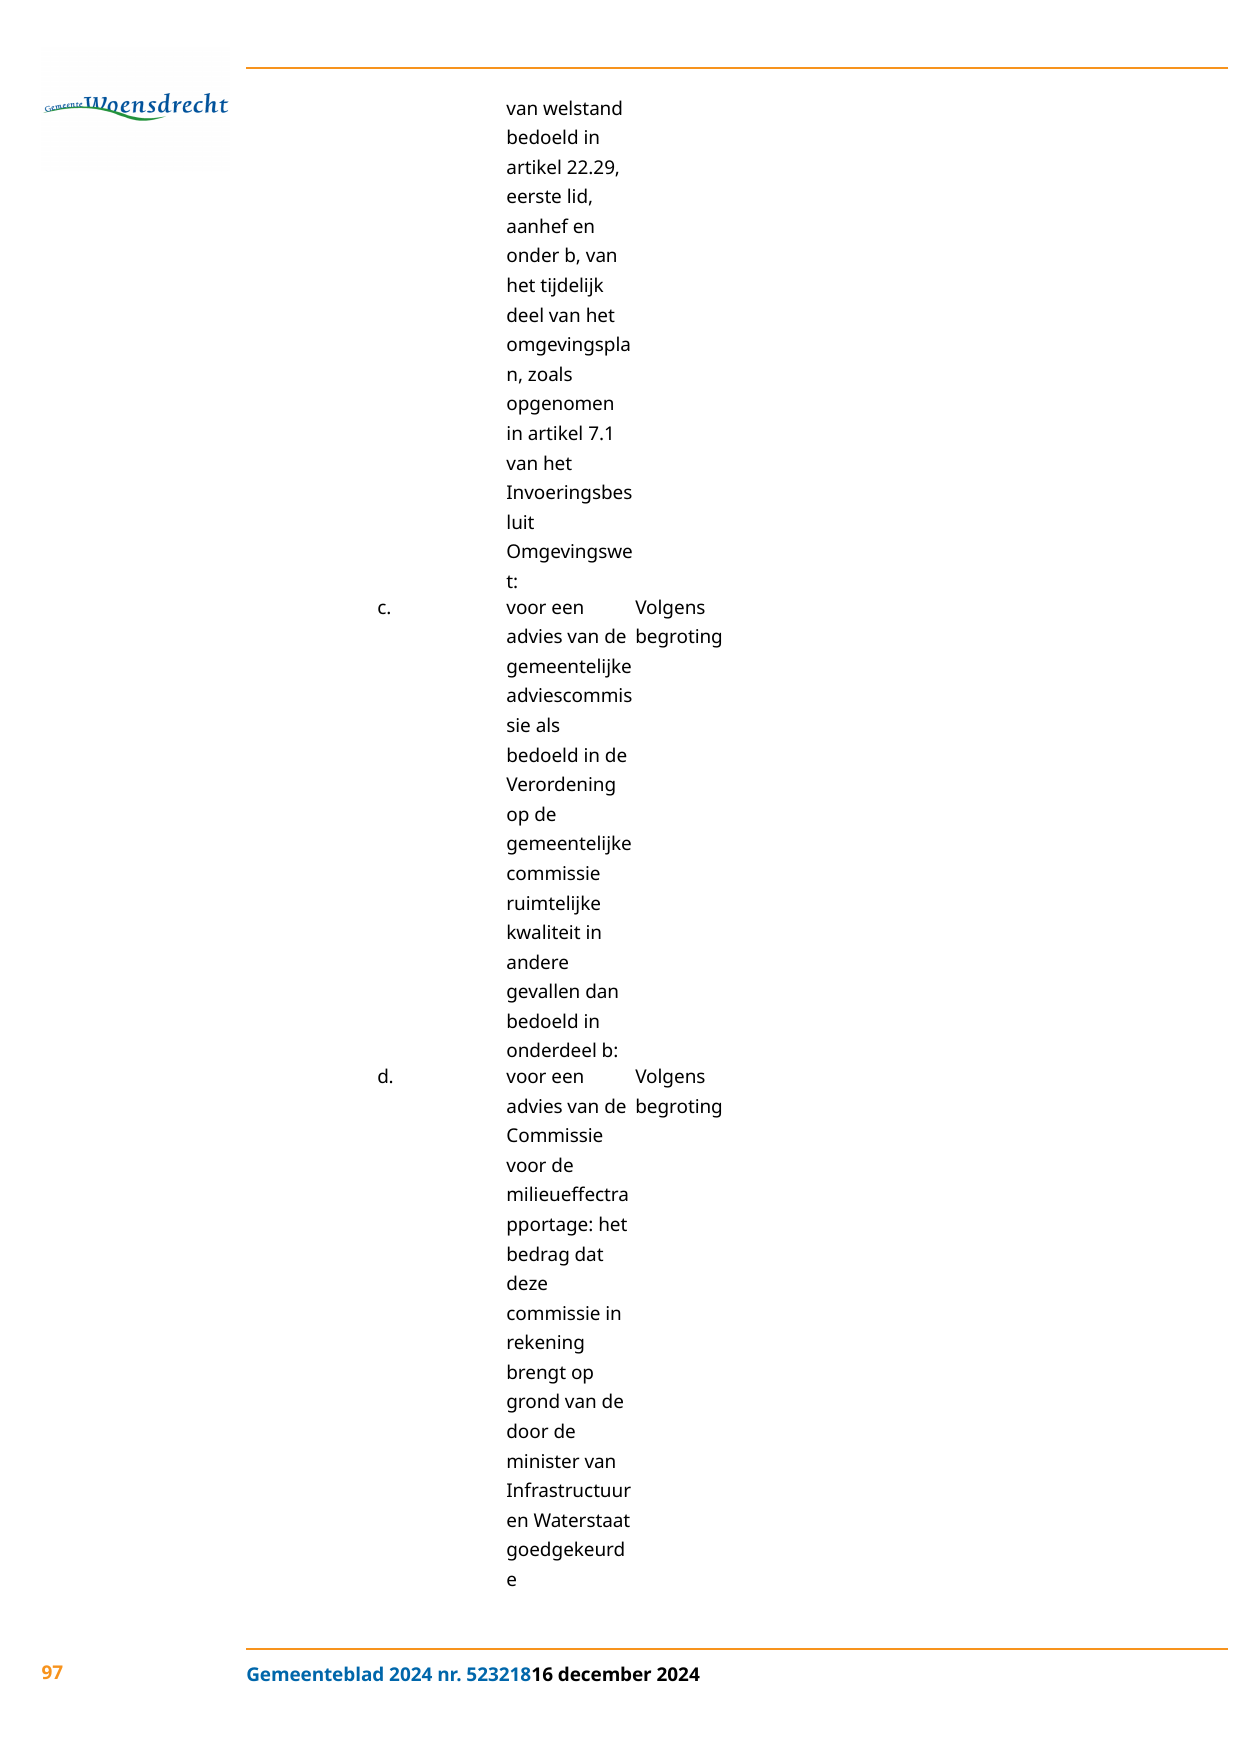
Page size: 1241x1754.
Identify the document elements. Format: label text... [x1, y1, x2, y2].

table_cell [248, 594, 377, 1063]
table_cell [248, 1063, 377, 1592]
table_cell [1023, 95, 1152, 594]
table_cell [764, 95, 1022, 594]
table_cell [764, 1063, 1022, 1592]
table_cell d. [377, 1063, 506, 1592]
table_cell [1023, 1063, 1152, 1592]
picture [41, 47, 231, 172]
table_cell voor een advies van de Commissie voor de milieueffectrapportage: het bedrag dat deze commissie in rekening brengt op grond van de door de minister van Infrastructuur en Waterstaat goedgekeurde [506, 1063, 635, 1592]
table_cell [764, 594, 1022, 1063]
table_cell voor een advies van de gemeentelijke adviescommissie als bedoeld in de Verordening op de gemeentelijke commissie ruimtelijke kwaliteit in andere gevallen dan bedoeld in onderdeel b: [506, 594, 635, 1063]
table_cell Volgens begroting [635, 594, 764, 1063]
table_cell c. [377, 594, 506, 1063]
table_cell [248, 95, 377, 594]
table_cell [635, 95, 764, 594]
table_cell Volgens begroting [635, 1063, 764, 1592]
table_cell [1023, 594, 1152, 1063]
table_cell [377, 95, 506, 594]
table_cell van welstand bedoeld in artikel 22.29, eerste lid, aanhef en onder b, van het tijdelijk deel van het omgevingsplan, zoals opgenomen in artikel 7.1 van het Invoeringsbesluit Omgevingswet: [506, 95, 635, 594]
